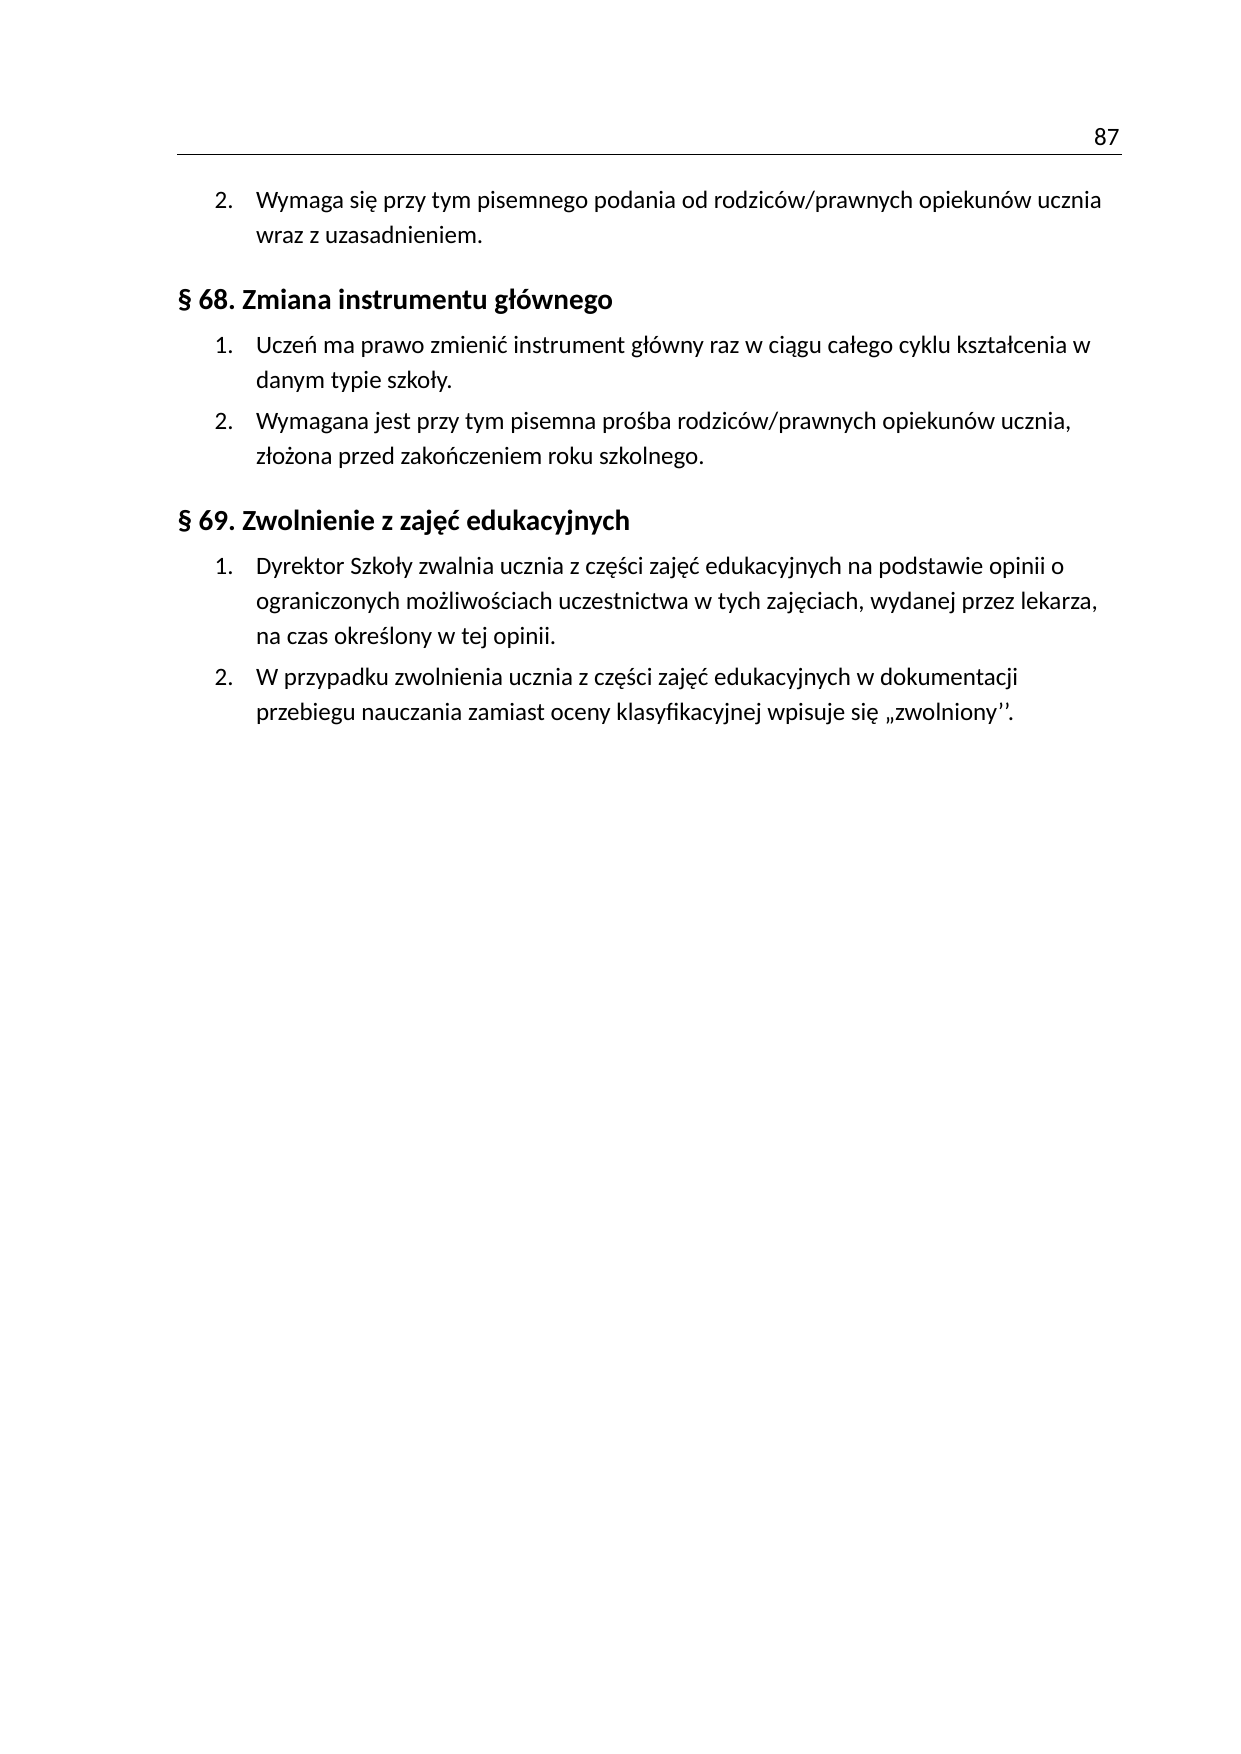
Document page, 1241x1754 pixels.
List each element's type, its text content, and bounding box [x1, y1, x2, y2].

subtitle § 68. Zmiana instrumentu głównego [177, 281, 1122, 316]
list Dyrektor Szkoły zwalnia ucznia z części zajęć edukacyjnych na podstawie opinii o ograniczonych możliwościach uczestnictwa w tych zajęciach, wydanej przez lekarza, na czas określony w tej opinii. [214, 550, 1122, 650]
list Uczeń ma prawo zmienić instrument główny raz w ciągu całego cyklu kształcenia w danym typie szkoły. [214, 329, 1122, 394]
subtitle § 69. Zwolnienie z zajęć edukacyjnych [177, 502, 1122, 537]
list W przypadku zwolnienia ucznia z części zajęć edukacyjnych w dokumentacji przebiegu nauczania zamiast oceny klasyfikacyjnej wpisuje się „zwolniony’’. [214, 661, 1122, 726]
list Wymaga się przy tym pisemnego podania od rodziców/prawnych opiekunów ucznia wraz z uzasadnieniem. [214, 184, 1122, 249]
list Wymagana jest przy tym pisemna prośba rodziców/prawnych opiekunów ucznia, złożona przed zakończeniem roku szkolnego. [214, 405, 1122, 470]
